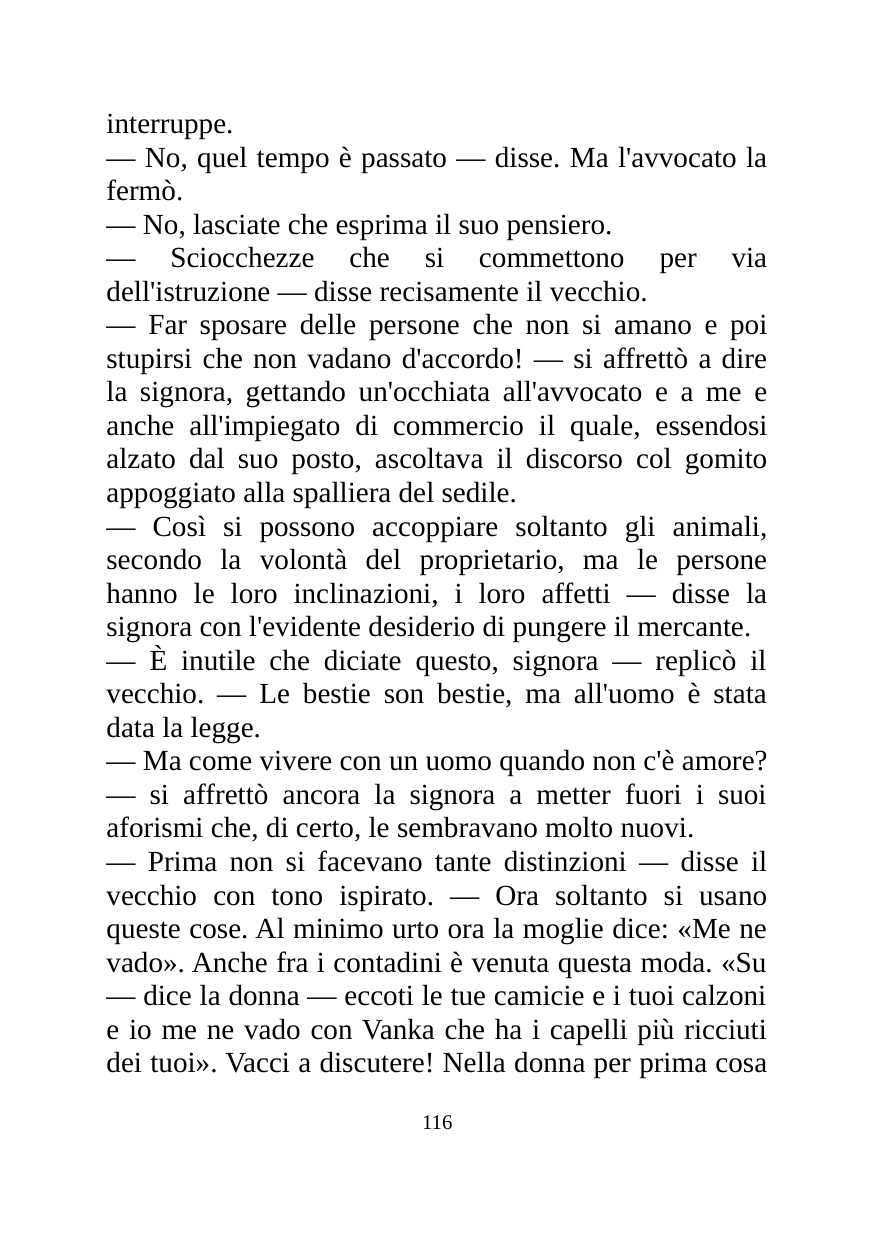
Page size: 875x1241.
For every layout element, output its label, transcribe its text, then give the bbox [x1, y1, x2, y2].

text — No, quel tempo è passato — disse. Ma l'avvocato la fermò. [106, 140, 768, 207]
text — Sciocchezze che si commettono per via dell'istruzione — disse recisamente il vecchio. [106, 240, 768, 307]
text interruppe. [106, 106, 768, 140]
text — È inutile che diciate questo, signora — replicò il vecchio. — Le bestie son bestie, ma all'uomo è stata data la legge. [106, 643, 768, 743]
text — No, lasciate che esprima il suo pensiero. [106, 207, 768, 240]
text — Far sposare delle persone che non si amano e poi stupirsi che non vadano d'accordo! — si affrettò a dire la signora, gettando un'occhiata all'avvocato e a me e anche all'impiegato di commercio il quale, essendosi alzato dal suo posto, ascoltava il discorso col gomito appoggiato alla spalliera del sedile. [106, 307, 768, 509]
text — Prima non si facevano tante distinzioni — disse il vecchio con tono ispirato. — Ora soltanto si usano queste cose. Al minimo urto ora la moglie dice: «Me ne vado». Anche fra i contadini è venuta questa moda. «Su — dice la donna — eccoti le tue camicie e i tuoi calzoni e io me ne vado con Vanka che ha i capelli più ricciuti dei tuoi». Vacci a discutere! Nella donna per prima cosa [106, 844, 768, 1079]
text — Così si possono accoppiare soltanto gli animali, secondo la volontà del proprietario, ma le persone hanno le loro inclinazioni, i loro affetti — disse la signora con l'evidente desiderio di pungere il mercante. [106, 509, 768, 643]
text — Ma come vivere con un uomo quando non c'è amore? — si affrettò ancora la signora a metter fuori i suoi aforismi che, di certo, le sembravano molto nuovi. [106, 743, 768, 844]
